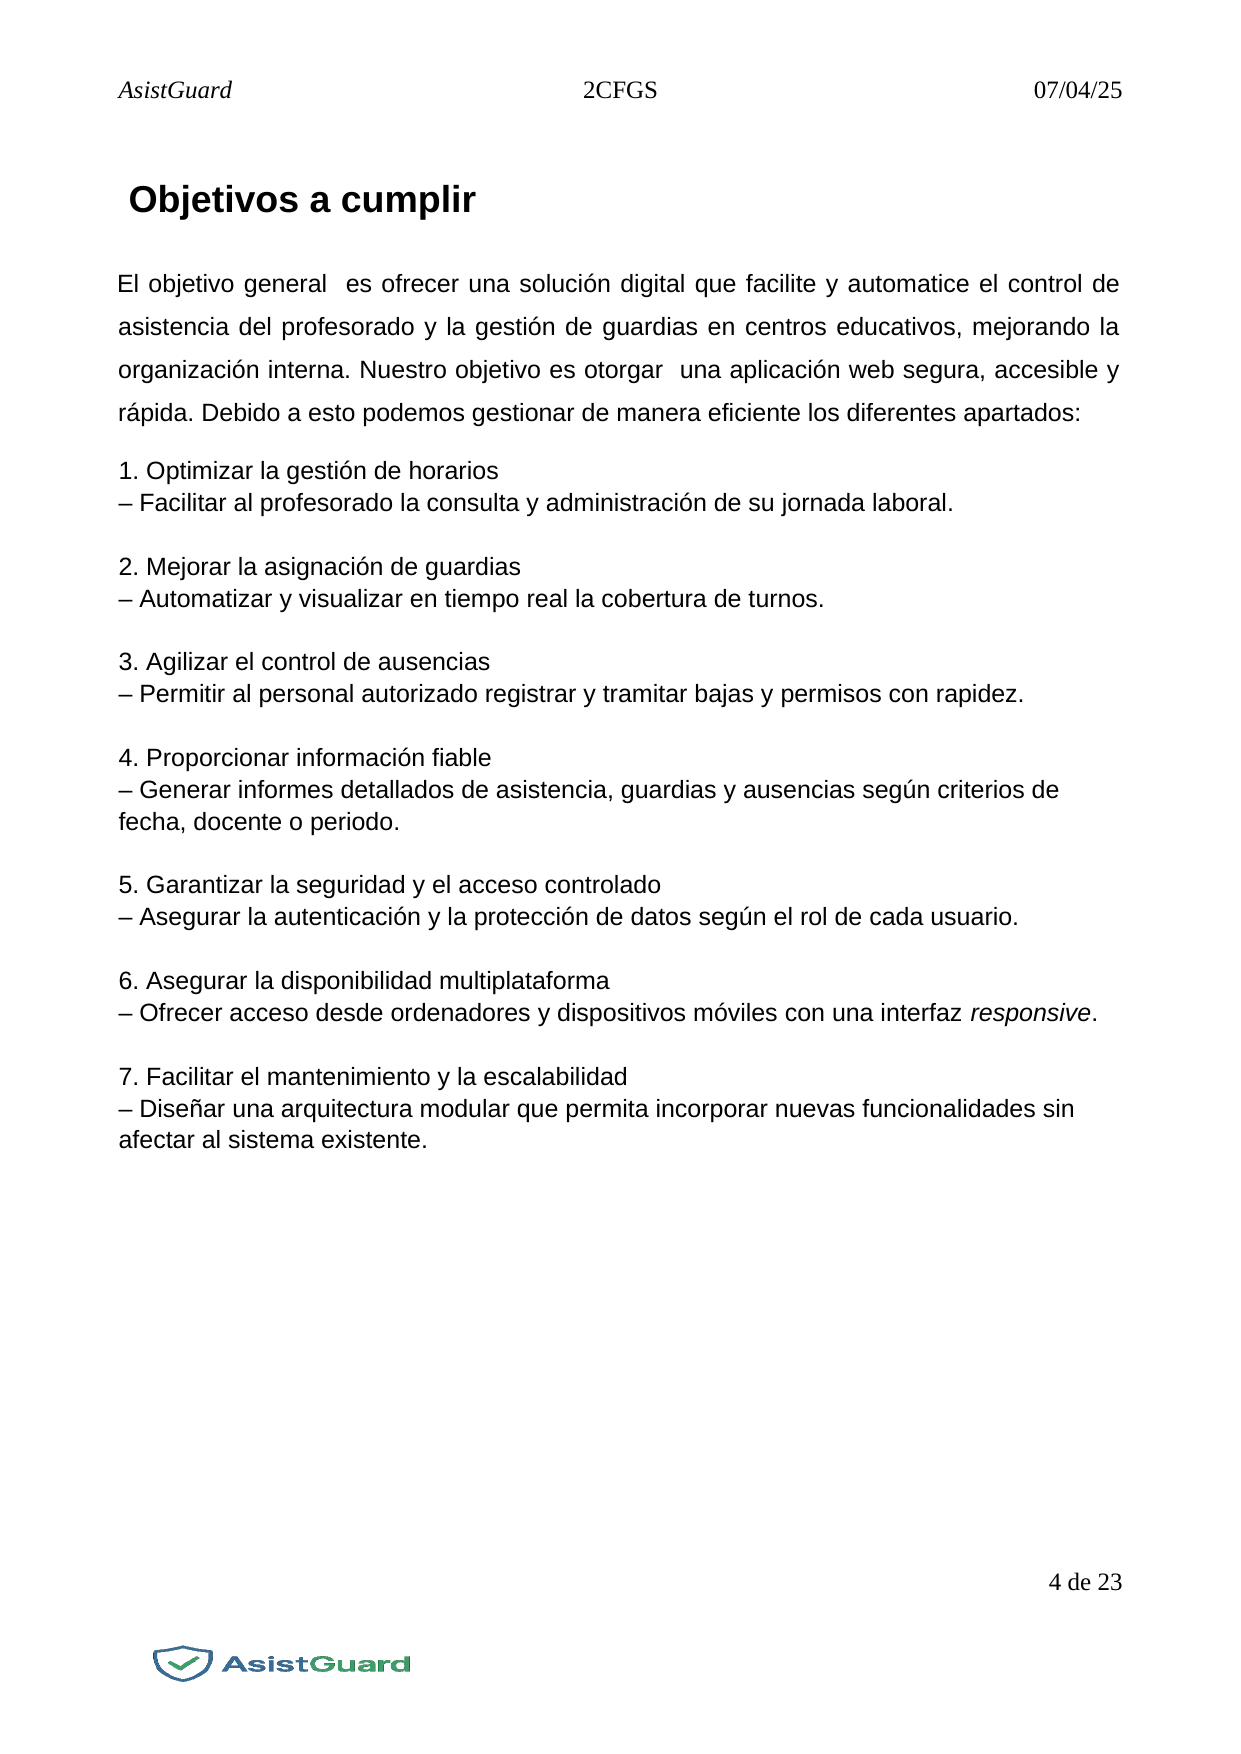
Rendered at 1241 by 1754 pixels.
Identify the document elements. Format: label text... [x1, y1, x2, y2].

list 1. Optimizar la gestión de horarios – Facilitar al profesorado la consulta y administración de su jornada laboral. 2. Mejorar la asignación de guardias – Automatizar y visualizar en tiempo real la cobertura de turnos. 3. Agilizar el control de ausencias – Permitir al personal autorizado registrar y tramitar bajas y permisos con rapidez. 4. Proporcionar información fiable – Generar informes detallados de asistencia, guardias y ausencias según criterios de fecha, docente o periodo. 5. Garantizar la seguridad y el acceso controlado – Asegurar la autenticación y la protección de datos según el rol de cada usuario. 6. Asegurar la disponibilidad multiplataforma – Ofrecer acceso desde ordenadores y dispositivos móviles con una interfaz responsive. 7. Facilitar el mantenimiento y la escalabilidad – Diseñar una arquitectura modular que permita incorporar nuevas funcionalidades sin afectar al sistema existente. [81, 456, 1122, 1218]
subtitle Objetivos a cumplir [118, 177, 1122, 221]
picture [118, 1578, 443, 1754]
text El objetivo general es ofrecer una solución digital que facilite y automatice el control de asistencia del profesorado y la gestión de guardias en centros educativos, mejorando la organización interna. Nuestro objetivo es otorgar una aplicación web segura, accesible y rápida. Debido a esto podemos gestionar de manera eficiente los diferentes apartados: [117, 269, 1122, 427]
